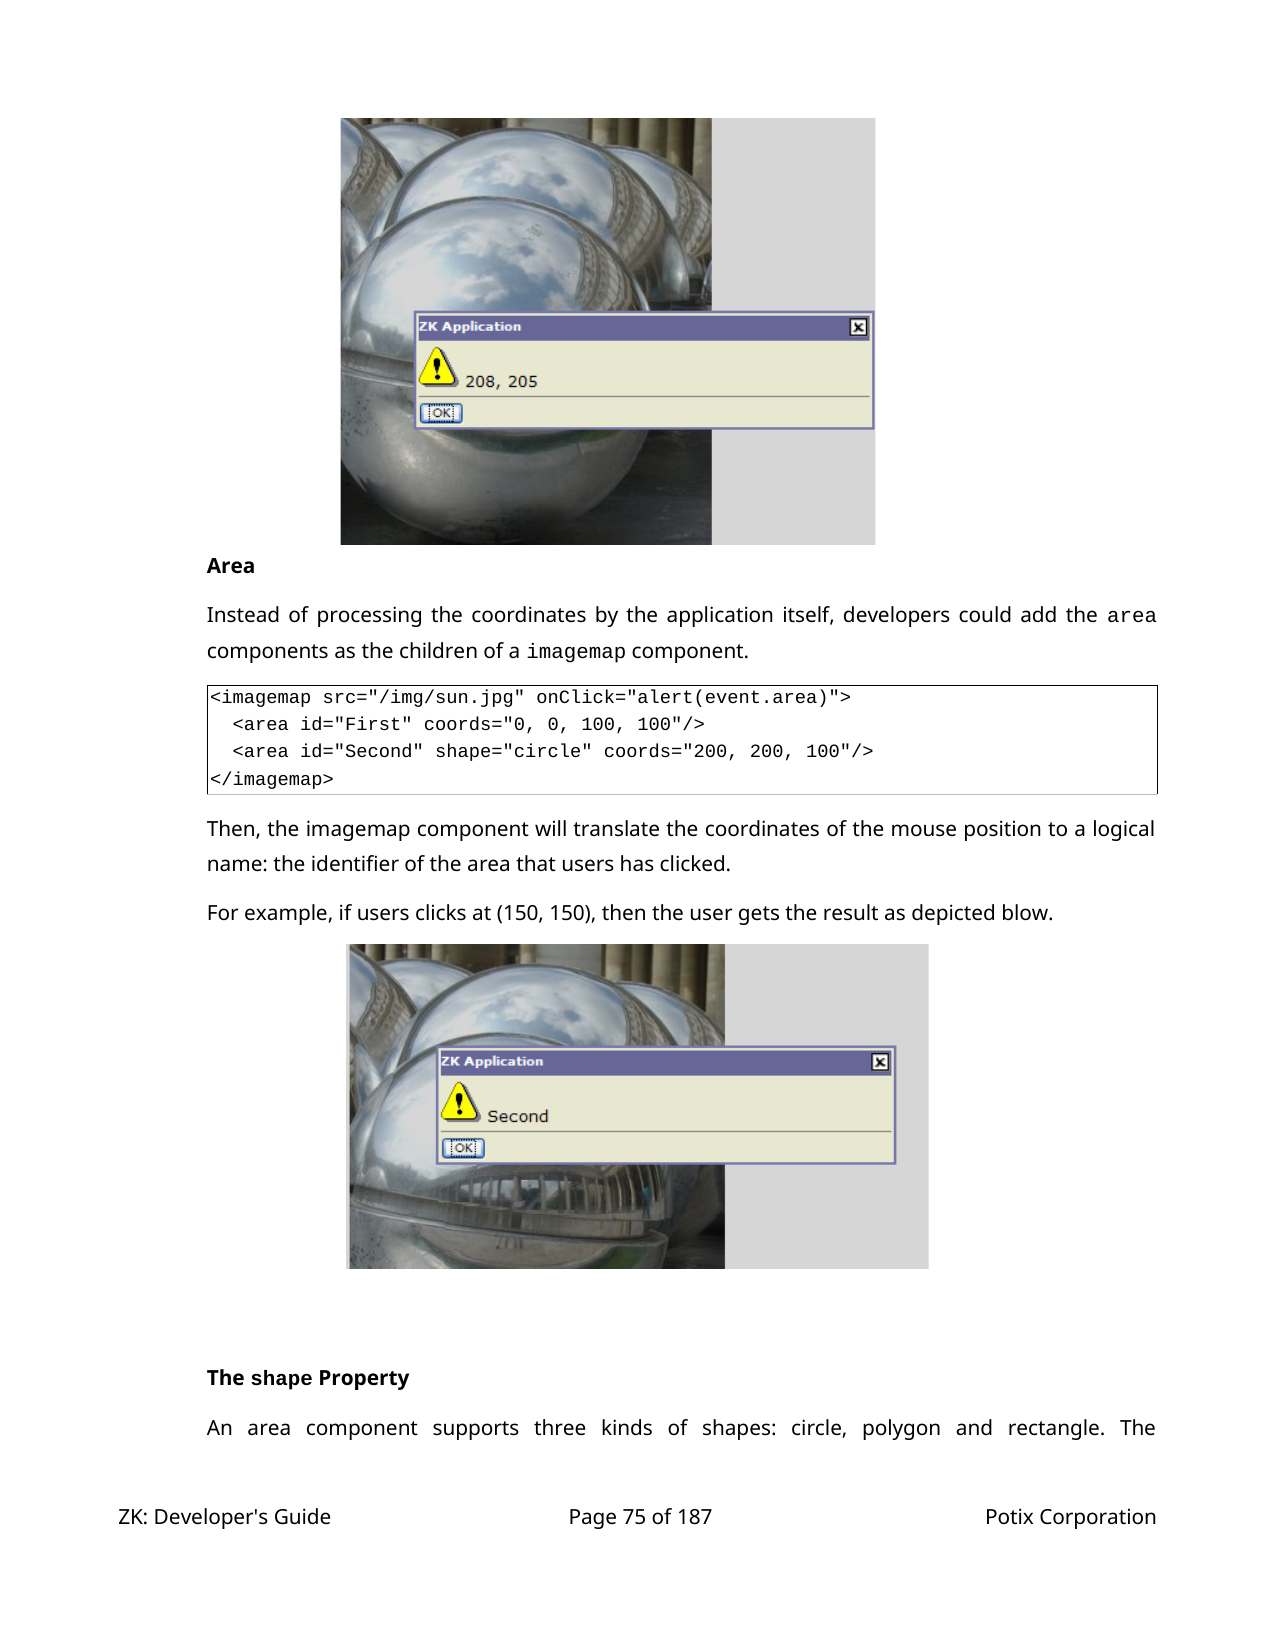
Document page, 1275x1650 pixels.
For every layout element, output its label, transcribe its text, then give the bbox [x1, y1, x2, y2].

picture [346, 944, 929, 1269]
picture [340, 118, 876, 545]
text <imagemap src="/img/sun.jpg" onClick="alert(event.area)"> [208, 686, 1157, 709]
text </imagemap> [208, 766, 1157, 794]
subtitle The shape Property [207, 1363, 1157, 1392]
text <area id="First" coords="0, 0, 100, 100"/> [208, 712, 1157, 736]
text Instead of processing the coordinates by the application itself, developers could add the area components as the children of a imagemap component. [207, 600, 1157, 664]
text An area component supports three kinds of shapes: circle, polygon and rectangle. The [207, 1413, 1157, 1441]
subtitle Area [207, 545, 1157, 579]
text Then, the imagemap component will translate the coordinates of the mouse position to a logical name: the identifier of the area that users has clicked. [207, 814, 1157, 878]
text For example, if users clicks at (150, 150), then the user gets the result as depicted blow. [207, 898, 1157, 927]
text <area id="Second" shape="circle" coords="200, 200, 100"/> [208, 739, 1157, 763]
